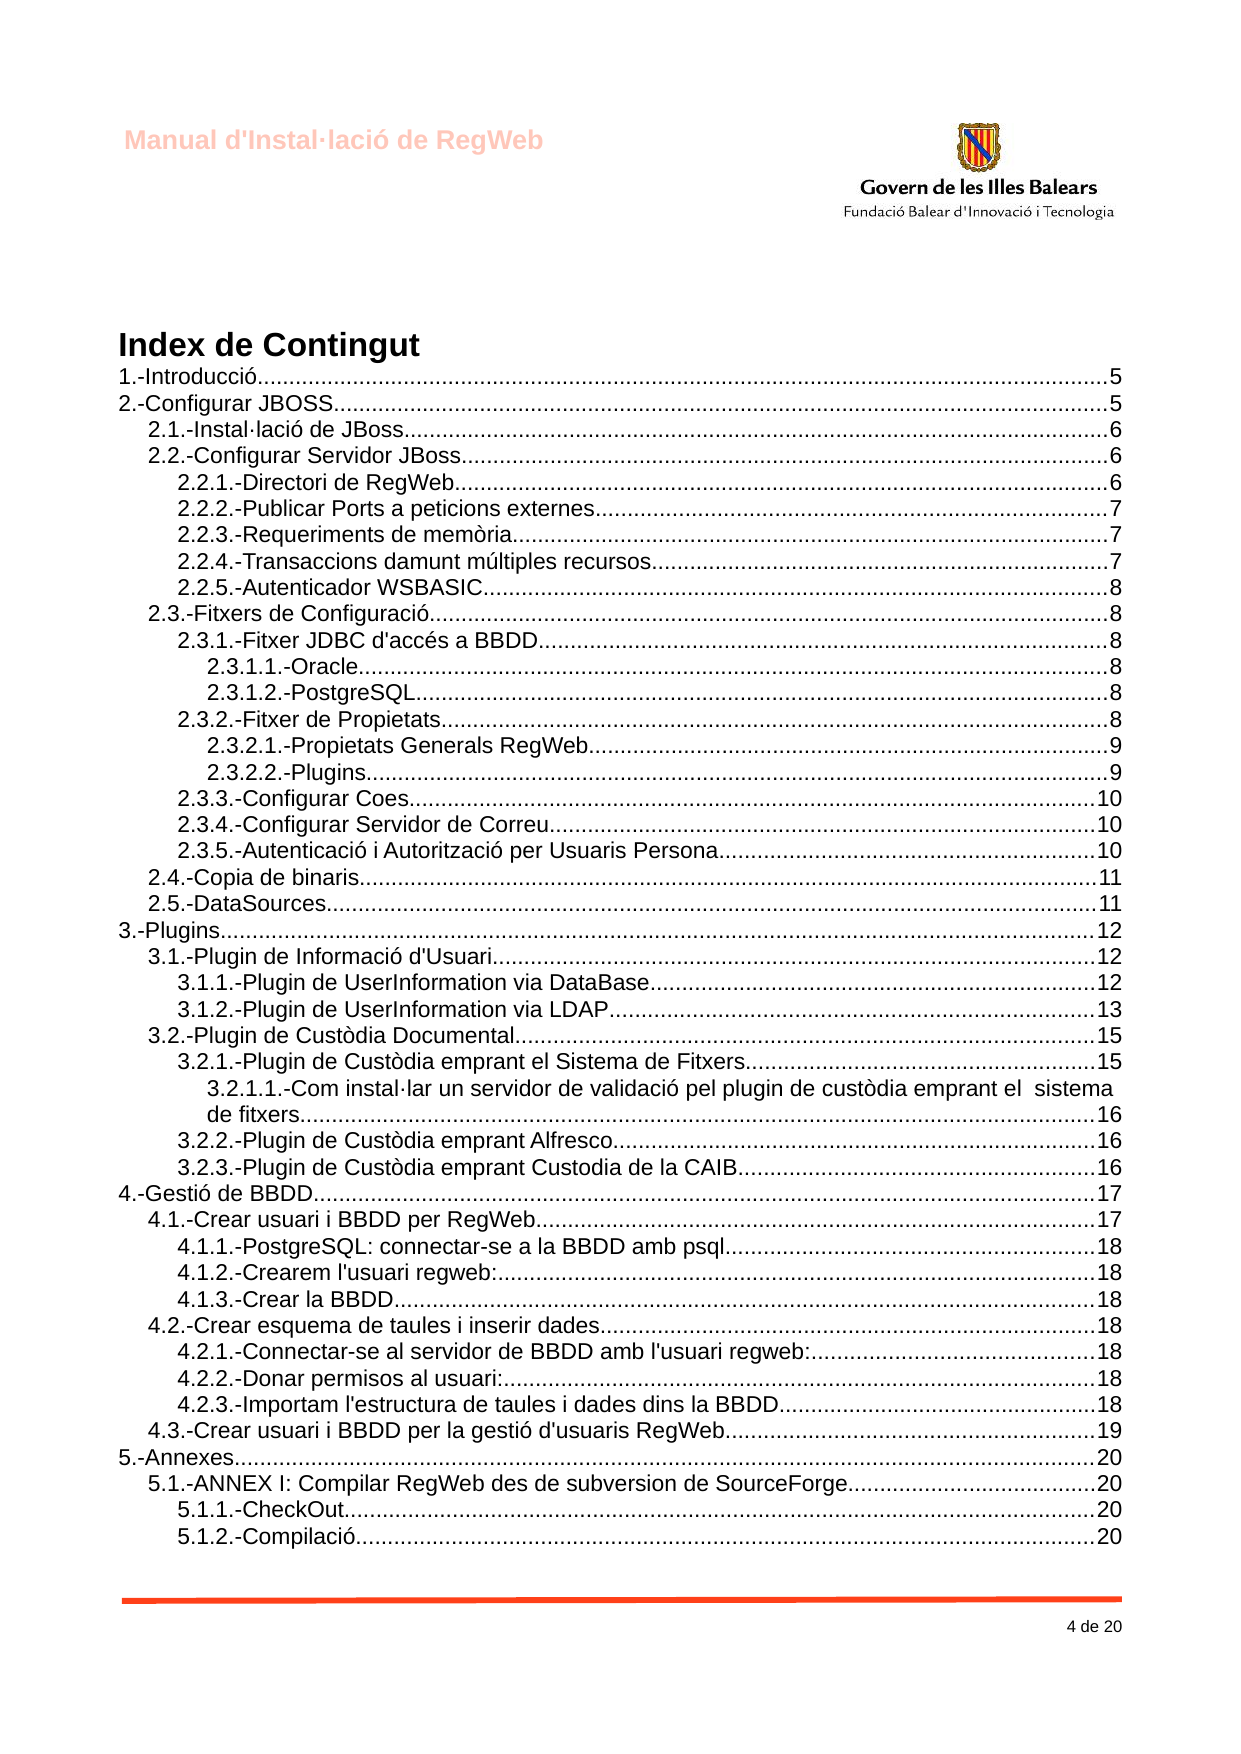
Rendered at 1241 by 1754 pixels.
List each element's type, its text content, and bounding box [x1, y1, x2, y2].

picture [840, 123, 1117, 220]
text 4.1.1.-PostgreSQL: connectar-se a la BBDD amb psql 18 [177, 1233, 1122, 1259]
text 4.1.3.-Crear la BBDD 18 [177, 1286, 1122, 1312]
text 3.2.2.-Plugin de Custòdia emprant Alfresco 16 [177, 1127, 1122, 1154]
text 2.4.-Copia de binaris 11 [148, 864, 1122, 890]
text 4.1.2.-Crearem l'usuari regweb: 18 [177, 1259, 1122, 1286]
text 2.3.3.-Configurar Coes 10 [177, 785, 1122, 811]
text 4.2.1.-Connectar-se al servidor de BBDD amb l'usuari regweb: 18 [177, 1338, 1122, 1364]
text 2.3.2.2.-Plugins 9 [207, 758, 1122, 785]
text 5.1.2.-Compilació 20 [177, 1523, 1122, 1549]
text 3.2.1.-Plugin de Custòdia emprant el Sistema de Fitxers 15 [177, 1048, 1122, 1075]
text 5.-Annexes 20 [118, 1444, 1122, 1470]
text 2.3.2.1.-Propietats Generals RegWeb 9 [207, 732, 1122, 758]
text 3.1.-Plugin de Informació d'Usuari 12 [148, 943, 1122, 969]
text 4.2.2.-Donar permisos al usuari: 18 [177, 1364, 1122, 1391]
text 4.3.-Crear usuari i BBDD per la gestió d'usuaris RegWeb. 19 [148, 1417, 1122, 1444]
subtitle Index de Contingut [118, 325, 1122, 363]
text 5.1.-ANNEX I: Compilar RegWeb des de subversion de SourceForge 20 [148, 1470, 1122, 1496]
text 3.2.1.1.-Com instal·lar un servidor de validació pel plugin de custòdia emprant el sistema de fitxers 16 [207, 1075, 1122, 1127]
text 2.-Configurar JBOSS 5 [118, 389, 1122, 416]
text 2.2.4.-Transaccions damunt múltiples recursos 7 [177, 548, 1122, 574]
text 2.3.1.2.-PostgreSQL 8 [207, 679, 1122, 706]
text 4.2.3.-Importam l'estructura de taules i dades dins la BBDD 18 [177, 1391, 1122, 1417]
text 4.-Gestió de BBDD 17 [118, 1180, 1122, 1206]
text 2.2.-Configurar Servidor JBoss 6 [148, 442, 1122, 468]
text 2.3.-Fitxers de Configuració 8 [148, 600, 1122, 627]
text 5.1.1.-CheckOut 20 [177, 1496, 1122, 1523]
text 2.2.3.-Requeriments de memòria 7 [177, 521, 1122, 548]
text 2.3.4.-Configurar Servidor de Correu 10 [177, 811, 1122, 837]
text 2.5.-DataSources 11 [148, 890, 1122, 917]
text 2.3.1.1.-Oracle 8 [207, 653, 1122, 679]
text 3.1.2.-Plugin de UserInformation via LDAP 13 [177, 996, 1122, 1022]
text 4.1.-Crear usuari i BBDD per RegWeb 17 [148, 1206, 1122, 1233]
text 3.-Plugins 12 [118, 917, 1122, 943]
text 2.2.1.-Directori de RegWeb 6 [177, 468, 1122, 495]
text 2.1.-Instal·lació de JBoss 6 [148, 416, 1122, 442]
text 4.2.-Crear esquema de taules i inserir dades 18 [148, 1312, 1122, 1338]
text 2.2.5.-Autenticador WSBASIC 8 [177, 574, 1122, 600]
text 3.2.3.-Plugin de Custòdia emprant Custodia de la CAIB 16 [177, 1154, 1122, 1180]
text 1.-Introducció 5 [118, 363, 1122, 389]
text 2.3.2.-Fitxer de Propietats 8 [177, 706, 1122, 732]
text 2.2.2.-Publicar Ports a peticions externes 7 [177, 495, 1122, 521]
text 2.3.5.-Autenticació i Autorització per Usuaris Persona 10 [177, 837, 1122, 864]
text 3.1.1.-Plugin de UserInformation via DataBase 12 [177, 969, 1122, 996]
text 2.3.1.-Fitxer JDBC d'accés a BBDD 8 [177, 627, 1122, 653]
text 3.2.-Plugin de Custòdia Documental 15 [148, 1022, 1122, 1048]
